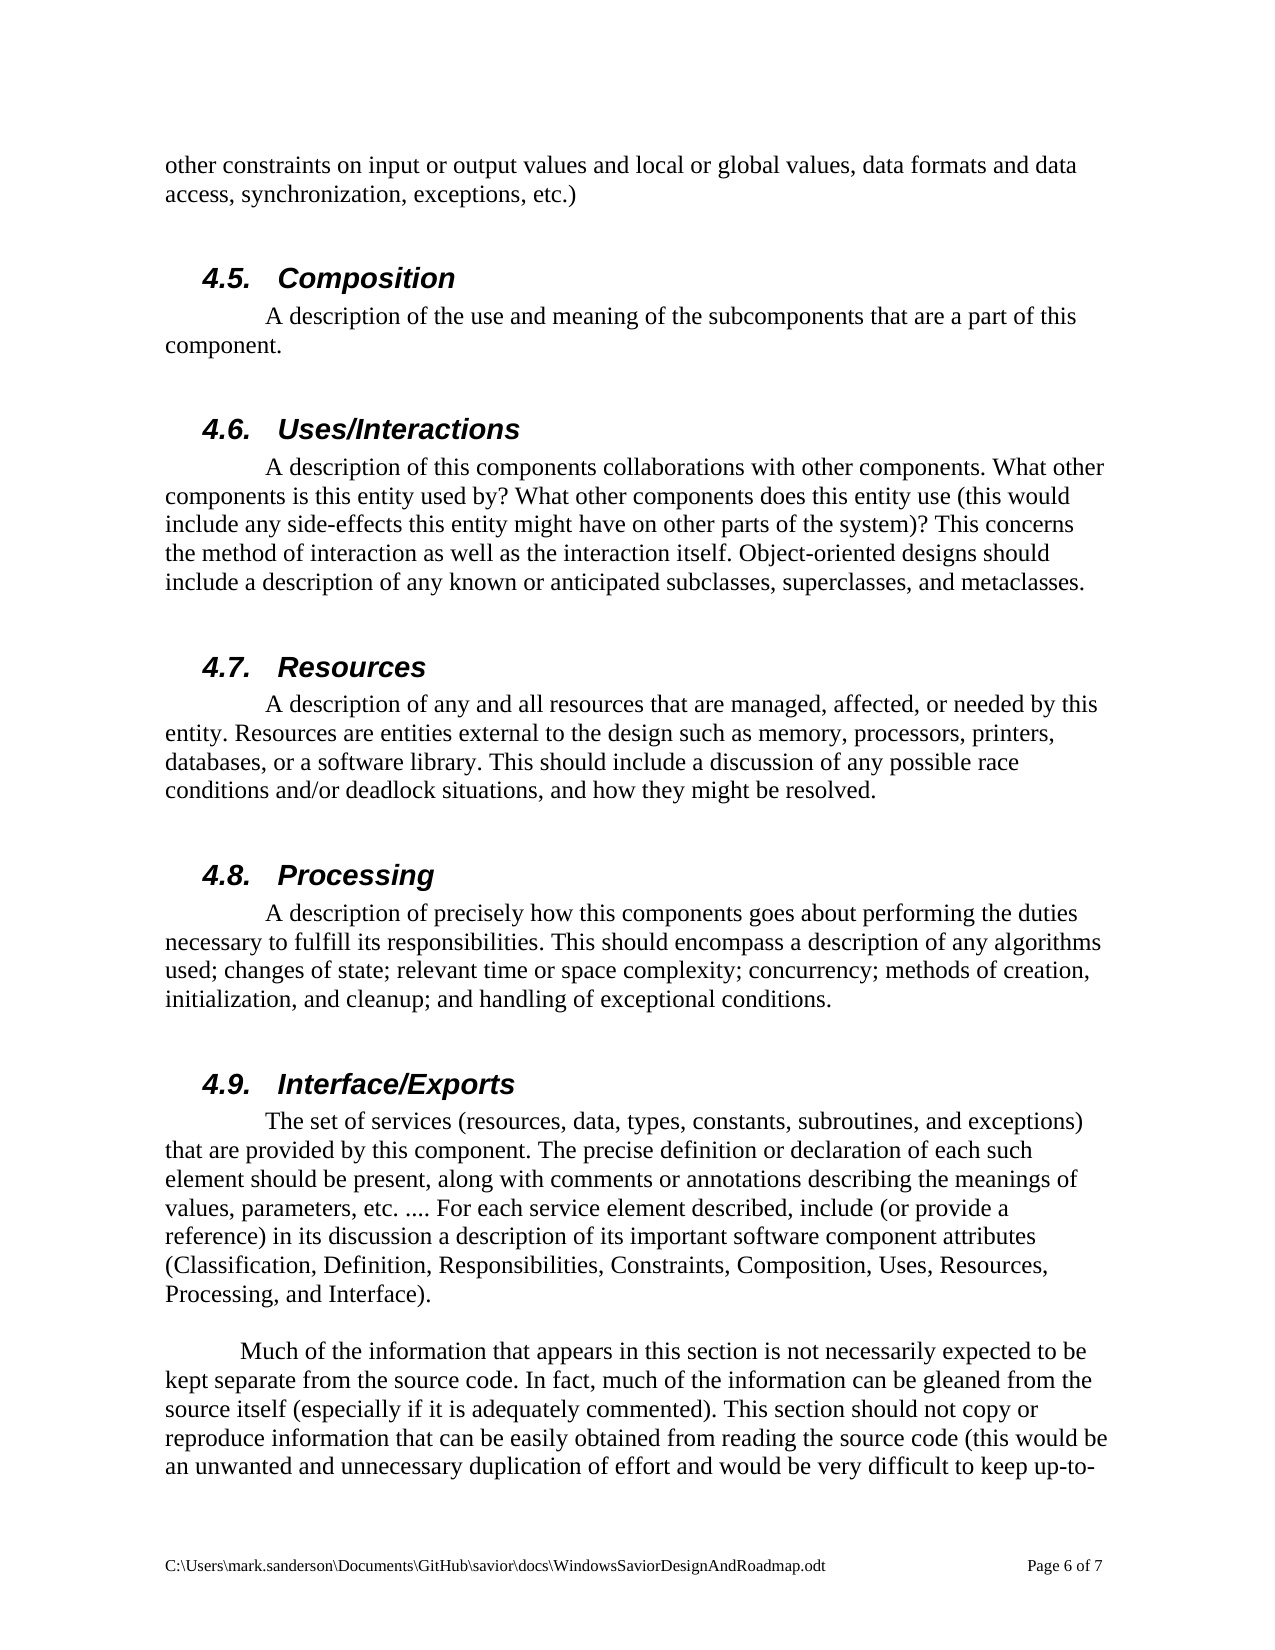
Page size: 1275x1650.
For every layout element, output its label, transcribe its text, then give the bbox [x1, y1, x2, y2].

subtitle Interface/Exports [202, 1067, 1110, 1100]
subtitle Uses/Interactions [202, 412, 1110, 446]
text other constraints on input or output values and local or global values, data formats and data access, synchronization, exceptions, etc.) [165, 150, 1110, 207]
subtitle Processing [202, 858, 1110, 892]
text A description of this components collaborations with other components. What other components is this entity used by? What other components does this entity use (this would include any side-effects this entity might have on other parts of the system)? This concerns the method of interaction as well as the interaction itself. Object-oriented designs should include a description of any known or anticipated subclasses, superclasses, and metaclasses. [165, 452, 1110, 596]
text A description of any and all resources that are managed, affected, or needed by this entity. Resources are entities external to the design such as memory, processors, printers, databases, or a software library. This should include a discussion of any possible race conditions and/or deadlock situations, and how they might be resolved. [165, 689, 1110, 804]
subtitle Resources [202, 649, 1110, 683]
text Much of the information that appears in this section is not necessarily expected to be kept separate from the source code. In fact, much of the information can be gleaned from the source itself (especially if it is adequately commented). This section should not copy or reproduce information that can be easily obtained from reading the source code (this would be an unwanted and unnecessary duplication of effort and would be very difficult to keep up-to- [165, 1336, 1110, 1480]
text A description of the use and meaning of the subcomponents that are a part of this component. [165, 301, 1110, 358]
text The set of services (resources, data, types, constants, subroutines, and exceptions) that are provided by this component. The precise definition or declaration of each such element should be present, along with comments or annotations describing the meanings of values, parameters, etc. .... For each service element described, include (or provide a reference) in its discussion a description of its important software component attributes (Classification, Definition, Responsibilities, Constraints, Composition, Uses, Resources, Processing, and Interface). [165, 1106, 1110, 1308]
text A description of precisely how this components goes about performing the duties necessary to fulfill its responsibilities. This should encompass a description of any algorithms used; changes of state; relevant time or space complexity; concurrency; methods of creation, initialization, and cleanup; and handling of exceptional conditions. [165, 898, 1110, 1013]
subtitle Composition [202, 261, 1110, 295]
